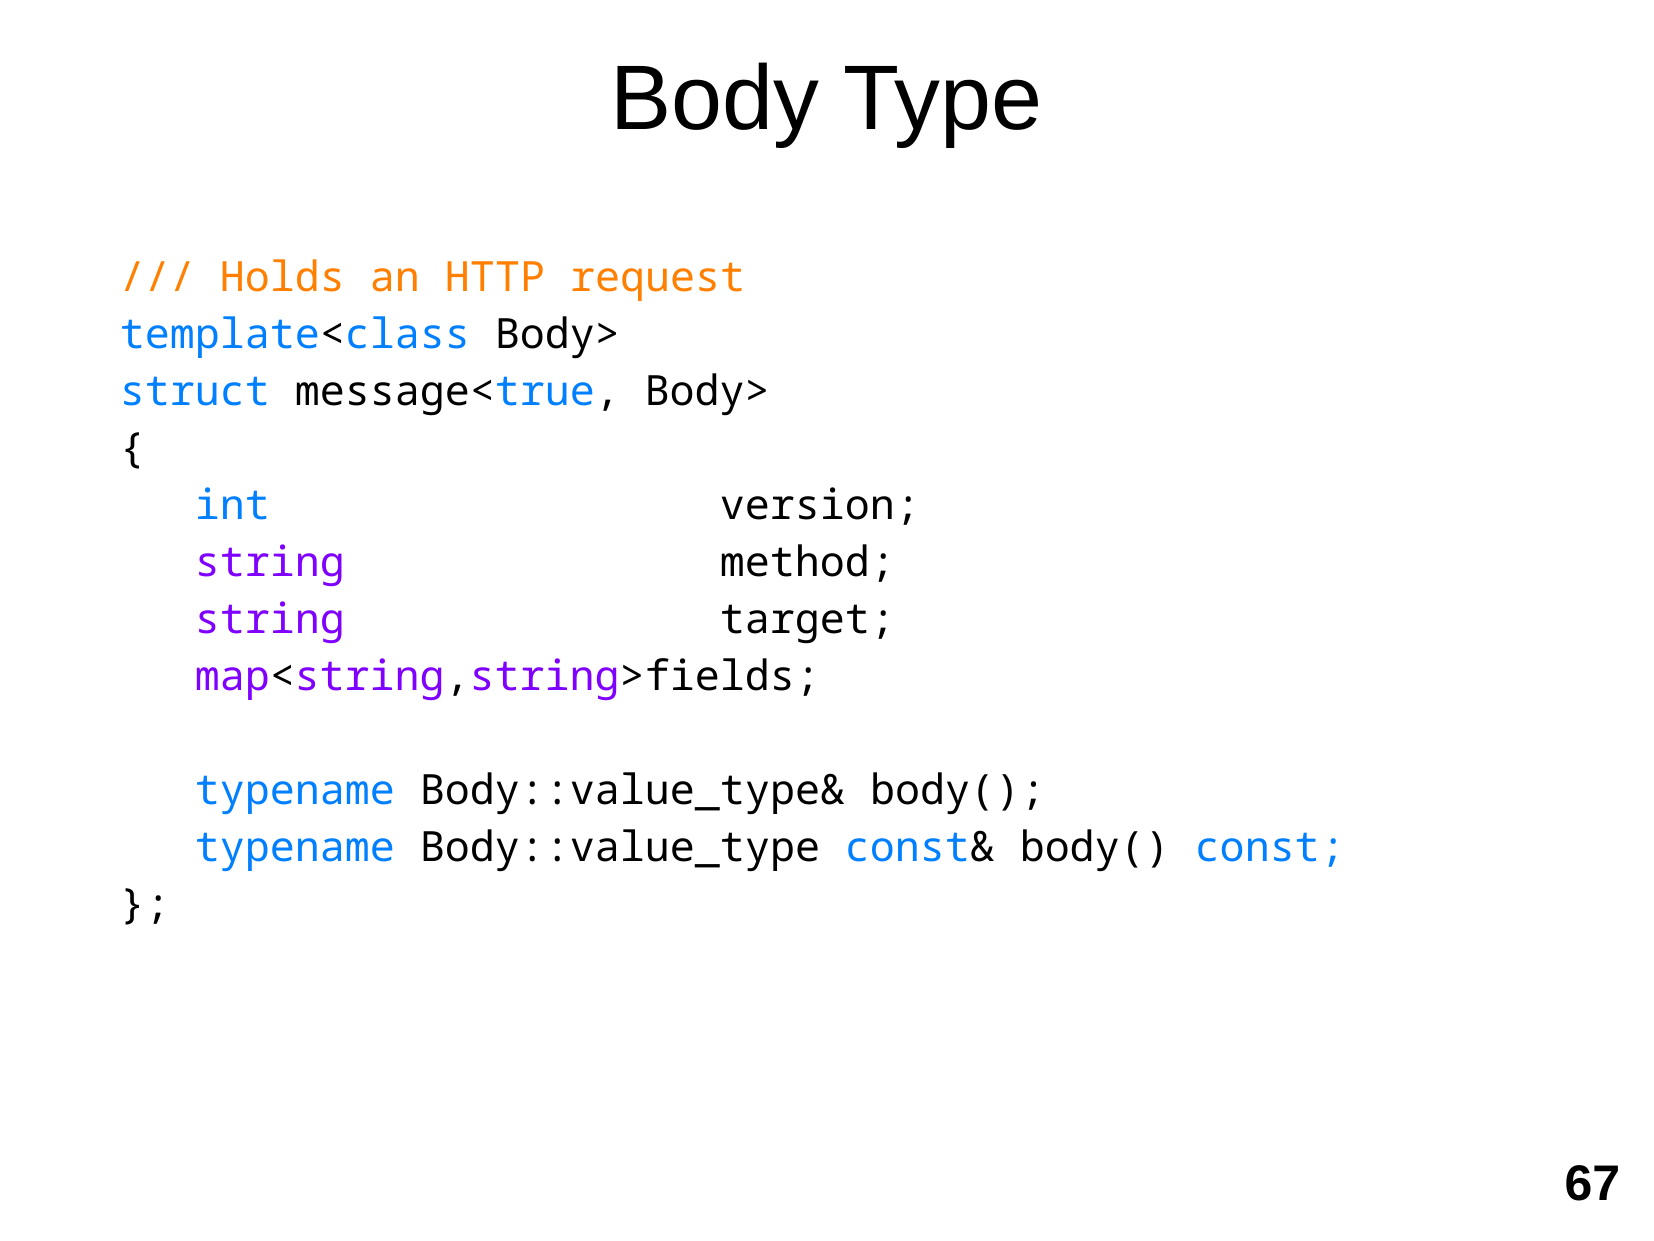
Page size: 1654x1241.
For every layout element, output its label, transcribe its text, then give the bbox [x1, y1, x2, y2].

title Body Type [82, 15, 1571, 181]
text_box /// Holds an HTTP request template<class Body> struct message<true, Body> { int version; string method; string target; map<string,string> fields; typename Body::value_type& body(); typename Body::value_type const& body() const; }; [104, 239, 1575, 840]
